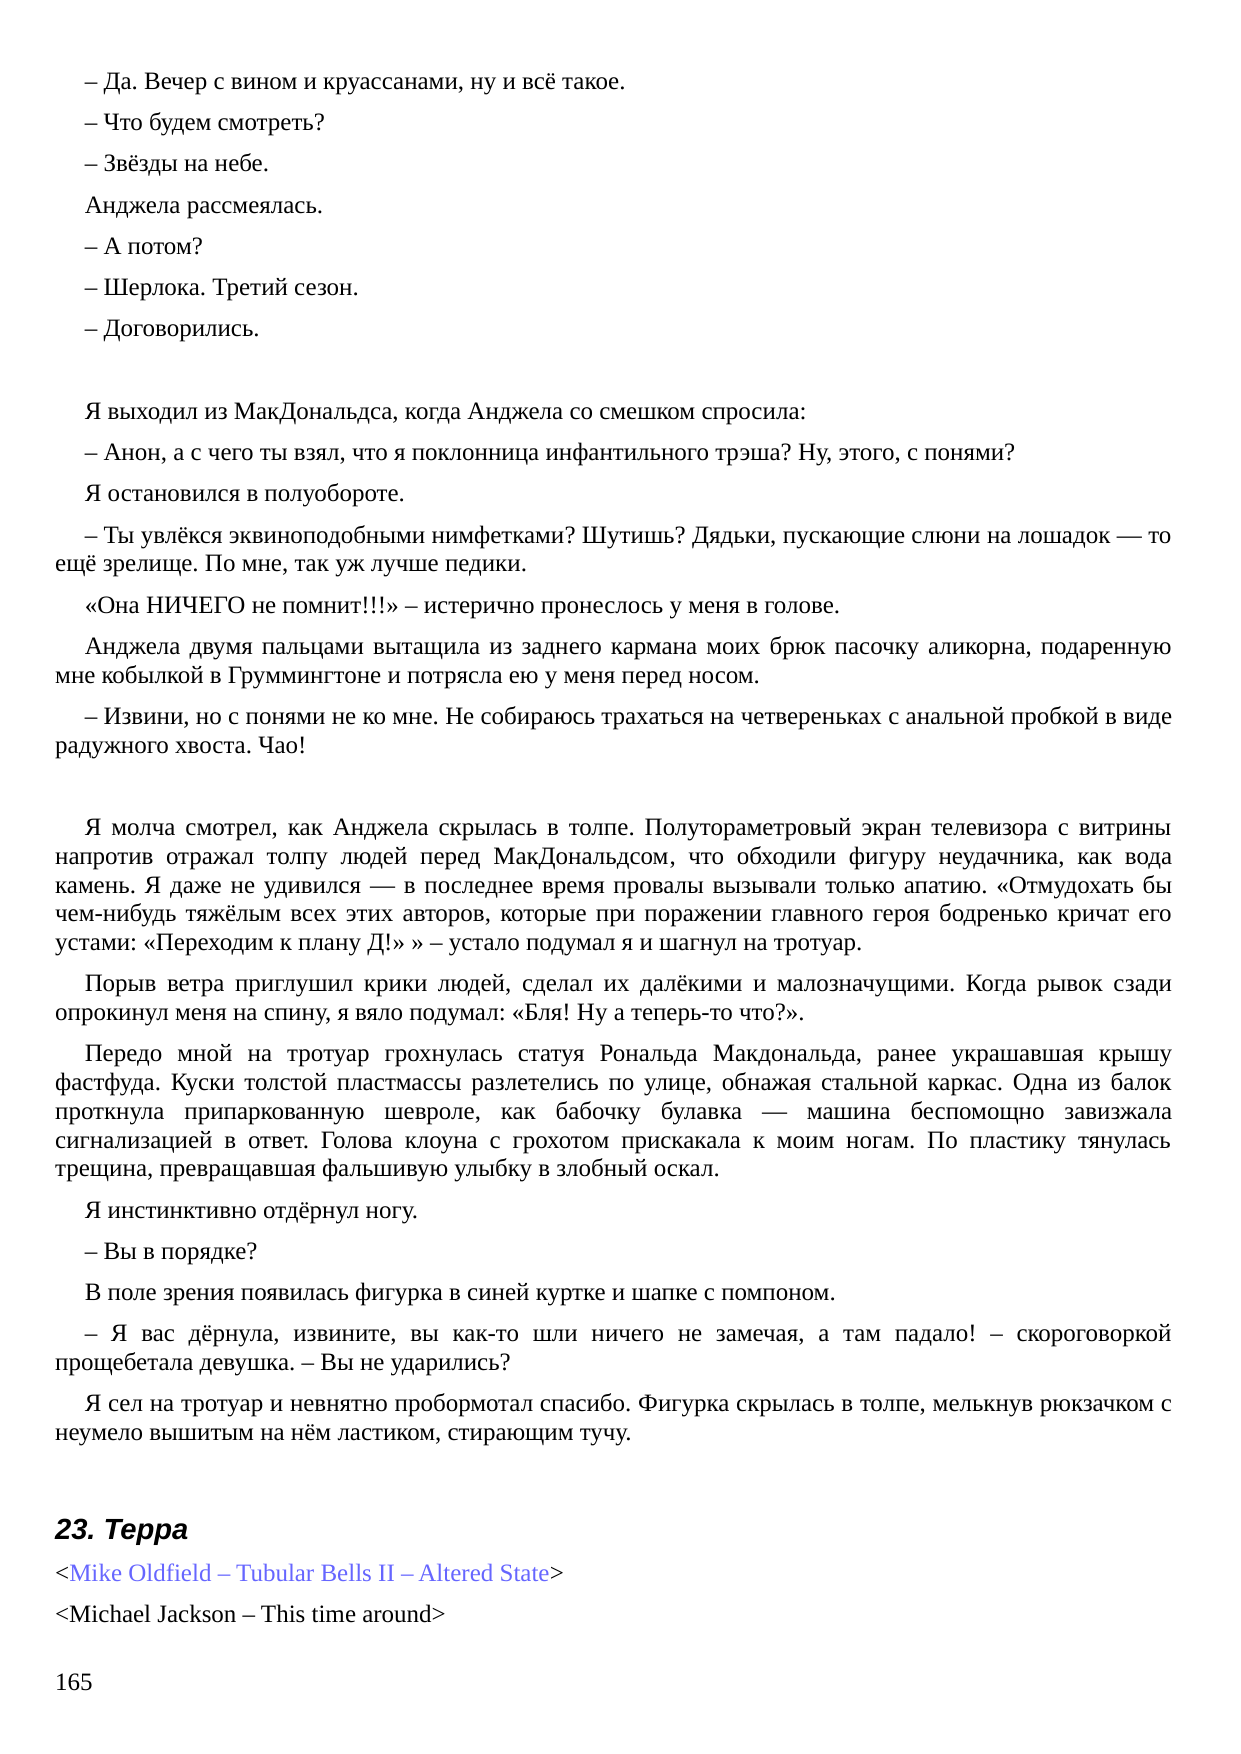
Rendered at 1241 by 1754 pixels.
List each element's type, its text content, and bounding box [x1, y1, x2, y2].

text Я остановился в полуобороте. [55, 478, 1173, 507]
text Я инстинктивно отдёрнул ногу. [55, 1195, 1173, 1223]
text – Что будем смотреть? [55, 107, 1173, 136]
text Я выходил из МакДональдса, когда Анджела со смешком спросила: [55, 396, 1173, 425]
text – Договорились. [55, 313, 1173, 342]
text – Извини, но с понями не ко мне. Не собираюсь трахаться на четвереньках с анальной пробкой в виде радужного хвоста. Чао! [55, 701, 1173, 758]
text <Mike Oldfield – Tubular Bells II – Altered State> [55, 1558, 1173, 1587]
text – Звёзды на небе. [55, 148, 1173, 177]
text – Анон, а с чего ты взял, что я поклонница инфантильного трэша? Ну, этого, с понями? [55, 437, 1173, 466]
text В поле зрения появилась фигурка в синей куртке и шапке с помпоном. [55, 1277, 1173, 1306]
text Я молча смотрел, как Анджела скрылась в толпе. Полутораметровый экран телевизора с витрины напротив отражал толпу людей перед МакДональдсом, что обходили фигуру неудачника, как вода камень. Я даже не удивился — в последнее время провалы вызывали только апатию. «Отмудохать бы чем-нибудь тяжёлым всех этих авторов, которые при поражении главного героя бодренько кричат его устами: «Переходим к плану Д!» » – устало подумал я и шагнул на тротуар. [55, 812, 1173, 956]
text – Я вас дёрнула, извините, вы как-то шли ничего не замечая, а там падало! – скороговоркой прощебетала девушка. – Вы не ударились? [55, 1318, 1173, 1376]
text Передо мной на тротуар грохнулась статуя Рональда Макдональда, ранее украшавшая крышу фастфуда. Куски толстой пластмассы разлетелись по улице, обнажая стальной каркас. Одна из балок проткнула припаркованную шевроле, как бабочку булавка — машина беспомощно завизжала сигнализацией в ответ. Голова клоуна с грохотом прискакала к моим ногам. По пластику тянулась трещина, превращавшая фальшивую улыбку в злобный оскал. [55, 1038, 1173, 1182]
text «Она НИЧЕГО не помнит!!!» – истерично пронеслось у меня в голове. [55, 590, 1173, 618]
text – А потом? [55, 231, 1173, 260]
text <Michael Jackson – This time around> [55, 1599, 1173, 1628]
text Я сел на тротуар и невнятно пробормотал спасибо. Фигурка скрылась в толпе, мелькнув рюкзачком с неумело вышитым на нём ластиком, стирающим тучу. [55, 1388, 1173, 1446]
subtitle 23. Терра [55, 1512, 1173, 1546]
text – Шерлока. Третий сезон. [55, 272, 1173, 301]
text Порыв ветра приглушил крики людей, сделал их далёкими и малозначущими. Когда рывок сзади опрокинул меня на спину, я вяло подумал: «Бля! Ну а теперь-то что?». [55, 968, 1173, 1026]
text Анджела рассмеялась. [55, 190, 1173, 218]
text – Да. Вечер с вином и круассанами, ну и всё такое. [55, 66, 1173, 95]
text – Вы в порядке? [55, 1236, 1173, 1265]
text – Ты увлёкся эквиноподобными нимфетками? Шутишь? Дядьки, пускающие слюни на лошадок — то ещё зрелище. По мне, так уж лучше педики. [55, 520, 1173, 577]
text Анджела двумя пальцами вытащила из заднего кармана моих брюк пасочку аликорна, подаренную мне кобылкой в Груммингтоне и потрясла ею у меня перед носом. [55, 631, 1173, 688]
